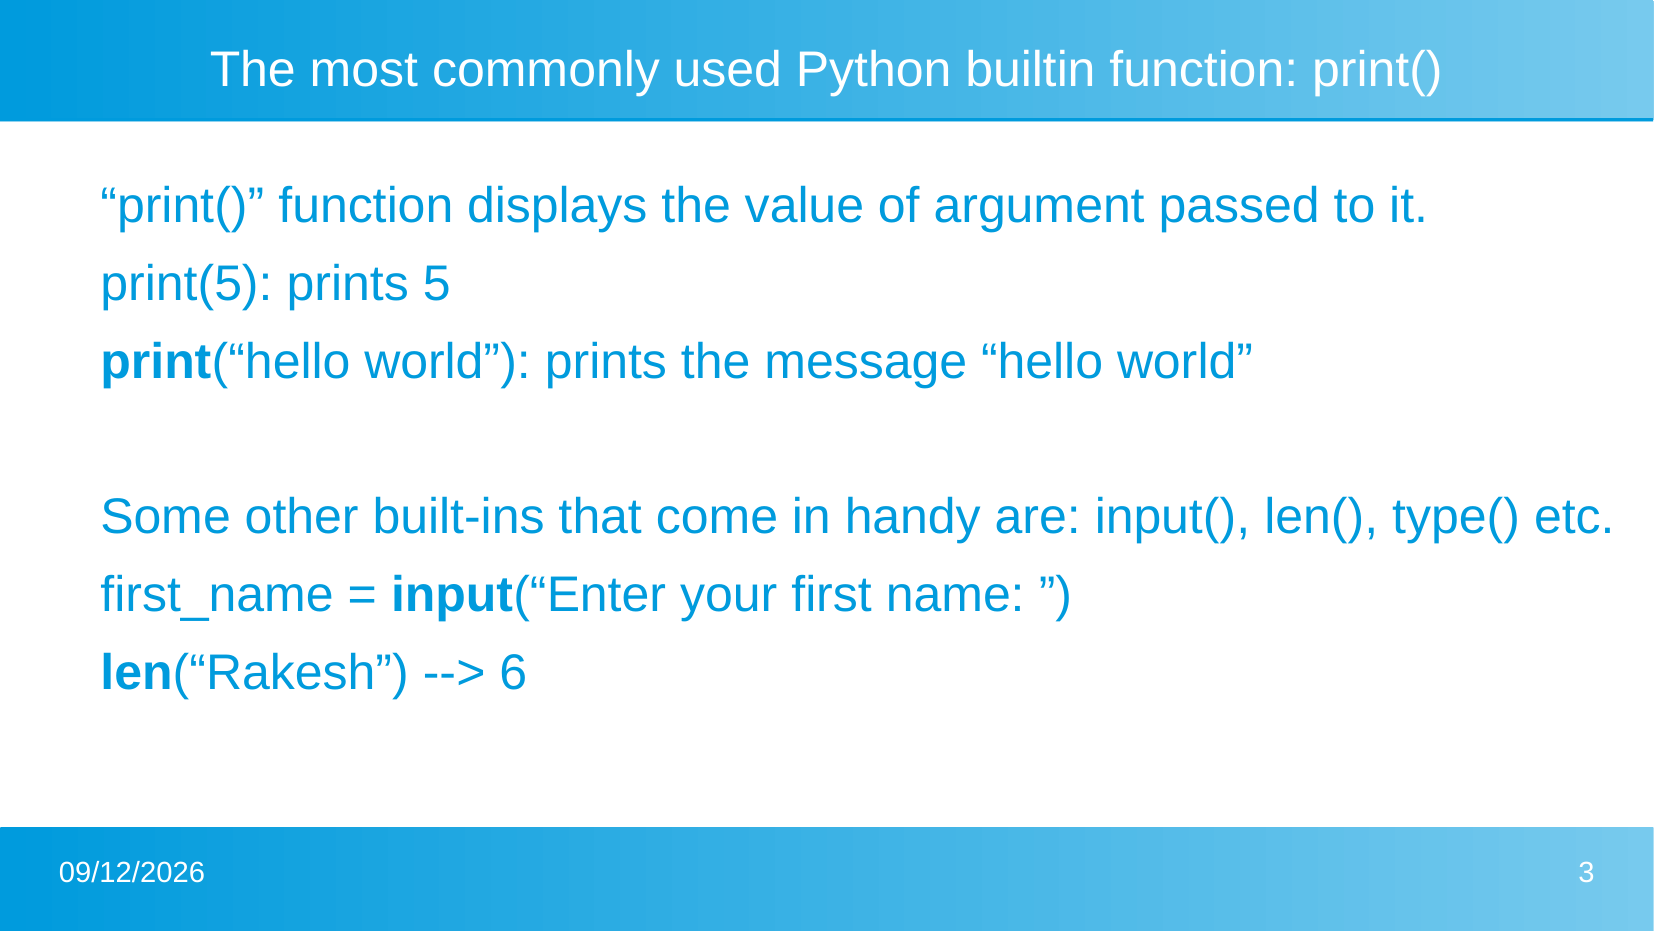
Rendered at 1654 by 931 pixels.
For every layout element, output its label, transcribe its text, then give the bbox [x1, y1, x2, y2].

title The most commonly used Python builtin function: print() [59, 29, 1595, 108]
list “print()” function displays the value of argument passed to it. print(5): prints 5 print(“hello world”): prints the message “hello world” Some other built-ins that come in handy are: input(), len(), type() etc. first_name = input(“Enter your first name: ”) len(“Rakesh”) --> 6 [29, 177, 1625, 768]
